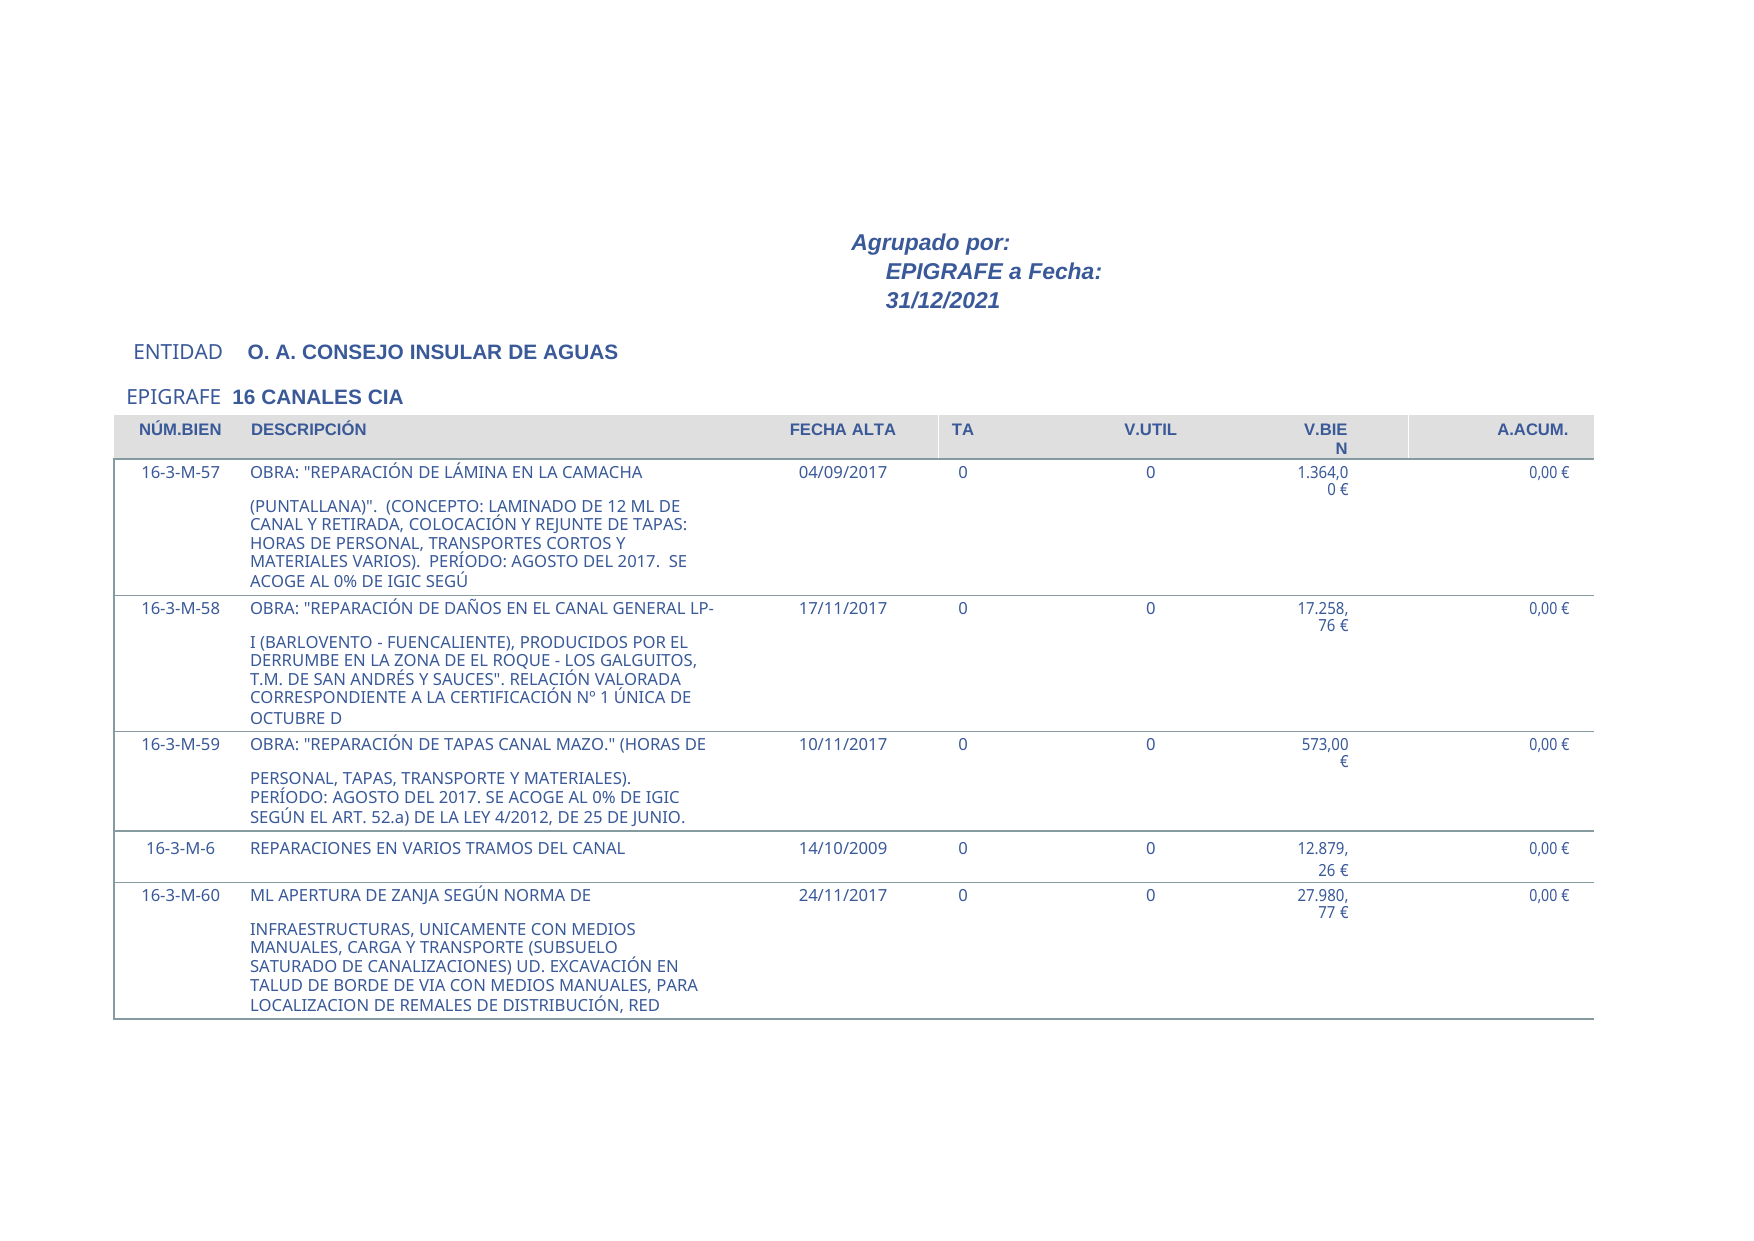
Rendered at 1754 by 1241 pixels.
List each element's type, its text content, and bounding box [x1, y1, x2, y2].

table_cell [1295, 922, 1408, 941]
table_cell [1039, 499, 1295, 517]
table_cell [1409, 996, 1594, 1018]
table_cell 04/09/2017 [749, 460, 938, 499]
table_cell 17.258,76 € [1295, 596, 1408, 635]
table_cell [749, 996, 938, 1018]
table_header V.UTIL [1039, 415, 1295, 458]
text ENTIDAD O. A. CONSEJO INSULAR DE AGUAS [133, 337, 1606, 365]
table_cell CANAL Y RETIRADA, COLOCACIÓN Y REJUNTE DE TAPAS: [235, 517, 749, 536]
table_cell MANUALES, CARGA Y TRANSPORTE (SUBSUELO [235, 941, 749, 959]
table_cell 0,00 € [1409, 460, 1594, 499]
table_cell [1295, 536, 1408, 554]
table_cell [1295, 941, 1408, 959]
table_cell [1409, 771, 1594, 790]
table_cell [939, 978, 1039, 996]
table_cell [1409, 554, 1594, 573]
table_header NÚM.BIEN [114, 415, 235, 458]
table_cell [1039, 941, 1295, 959]
table_cell PERÍODO: AGOSTO DEL 2017. SE ACOGE AL 0% DE IGIC [235, 790, 749, 808]
table_cell [115, 554, 235, 573]
table_cell 0,00 € [1409, 732, 1594, 771]
table_cell [1039, 771, 1295, 790]
table_header V.BIEN [1295, 415, 1408, 458]
table_cell 16-3-M-60 [115, 883, 235, 922]
table_cell [749, 573, 938, 594]
table_cell SEGÚN EL ART. 52.a) DE LA LEY 4/2012, DE 25 DE JUNIO. [235, 808, 749, 830]
table_cell [939, 771, 1039, 790]
table_cell [1039, 978, 1295, 996]
table_cell [749, 771, 938, 790]
table_cell SATURADO DE CANALIZACIONES) UD. EXCAVACIÓN EN [235, 959, 749, 978]
table_header TA [939, 415, 1039, 458]
table_cell [1409, 654, 1594, 672]
table_cell 24/11/2017 [749, 883, 938, 922]
table_cell DERRUMBE EN LA ZONA DE EL ROQUE - LOS GALGUITOS, [235, 654, 749, 672]
table_cell [1295, 672, 1408, 691]
table_cell PERSONAL, TAPAS, TRANSPORTE Y MATERIALES). [235, 771, 749, 790]
table_cell [1039, 808, 1295, 830]
table_cell 1.364,00 € [1295, 460, 1408, 499]
table_cell [1295, 996, 1408, 1018]
table_cell [1039, 635, 1295, 653]
table_cell [115, 996, 235, 1018]
table_cell [115, 978, 235, 996]
table_cell [749, 554, 938, 573]
table_cell 573,00 € [1295, 732, 1408, 771]
table_cell 16-3-M-57 [115, 460, 235, 499]
table_cell 0 [939, 460, 1039, 499]
table_cell [115, 808, 235, 830]
table_cell [1295, 978, 1408, 996]
table_cell [939, 922, 1039, 941]
table_cell [749, 672, 938, 691]
table_cell [1039, 709, 1295, 731]
table_cell [1409, 499, 1594, 517]
table_cell [1039, 790, 1295, 808]
table_cell [1409, 790, 1594, 808]
table_header DESCRIPCIÓN [235, 415, 749, 458]
table_cell LOCALIZACION DE REMALES DE DISTRIBUCIÓN, RED [235, 996, 749, 1018]
table_cell [1295, 959, 1408, 978]
table_cell [1295, 771, 1408, 790]
table_cell [749, 709, 938, 731]
table_cell OBRA: "REPARACIÓN DE TAPAS CANAL MAZO." (HORAS DE [235, 732, 749, 771]
table_cell [939, 554, 1039, 573]
table_cell [749, 691, 938, 709]
table_cell [1295, 691, 1408, 709]
table_cell CORRESPONDIENTE A LA CERTIFICACIÓN Nº 1 ÚNICA DE [235, 691, 749, 709]
table_cell [1039, 691, 1295, 709]
table_cell ML APERTURA DE ZANJA SEGÚN NORMA DE [235, 883, 749, 922]
table_cell [115, 517, 235, 536]
table_cell [1409, 635, 1594, 653]
table_cell [1295, 517, 1408, 536]
table_cell [115, 790, 235, 808]
table_cell [115, 959, 235, 978]
table_cell [939, 996, 1039, 1018]
table_cell [749, 959, 938, 978]
table_cell [749, 790, 938, 808]
table_cell [1409, 808, 1594, 830]
text Agrupado por: EPIGRAFE a Fecha: 31/12/2021 [851, 228, 1134, 314]
table_cell 0,00 € [1409, 832, 1594, 882]
table_cell 0,00 € [1409, 883, 1594, 922]
table_cell INFRAESTRUCTURAS, UNICAMENTE CON MEDIOS [235, 922, 749, 941]
table_cell 0 [939, 732, 1039, 771]
table_cell 0 [1039, 832, 1295, 882]
table_cell OBRA: "REPARACIÓN DE LÁMINA EN LA CAMACHA [235, 460, 749, 499]
table_cell [749, 635, 938, 653]
table_cell [1295, 635, 1408, 653]
table_cell [1295, 554, 1408, 573]
table_cell [749, 941, 938, 959]
table_cell 16-3-M-59 [115, 732, 235, 771]
table_cell [749, 654, 938, 672]
table_cell [939, 691, 1039, 709]
text EPIGRAFE 16 CANALES CIA [126, 382, 1606, 411]
table_cell (PUNTALLANA)". (CONCEPTO: LAMINADO DE 12 ML DE [235, 499, 749, 517]
table_cell [749, 808, 938, 830]
table_cell I (BARLOVENTO - FUENCALIENTE), PRODUCIDOS POR EL [235, 635, 749, 653]
table_cell [1409, 672, 1594, 691]
table_cell [749, 517, 938, 536]
table_cell [939, 790, 1039, 808]
table_cell [1039, 517, 1295, 536]
table_cell 10/11/2017 [749, 732, 938, 771]
table_cell 0 [1039, 596, 1295, 635]
table_cell [1409, 941, 1594, 959]
table_cell [1295, 709, 1408, 731]
table_cell [1409, 536, 1594, 554]
table_cell [1039, 536, 1295, 554]
table_cell 16-3-M-6 [115, 832, 235, 882]
table_cell HORAS DE PERSONAL, TRANSPORTES CORTOS Y [235, 536, 749, 554]
table_cell [1409, 691, 1594, 709]
table_cell T.M. DE SAN ANDRÉS Y SAUCES". RELACIÓN VALORADA [235, 672, 749, 691]
table_cell [939, 499, 1039, 517]
table_cell [939, 808, 1039, 830]
table_cell [115, 941, 235, 959]
table_cell 0,00 € [1409, 596, 1594, 635]
table_cell [749, 536, 938, 554]
table_cell [115, 573, 235, 594]
table_cell 17/11/2017 [749, 596, 938, 635]
table_header FECHA ALTA [749, 415, 938, 458]
table_cell [1409, 517, 1594, 536]
table_cell [749, 499, 938, 517]
table_cell [1409, 573, 1594, 594]
table_cell [115, 922, 235, 941]
table_cell [939, 959, 1039, 978]
table_cell [939, 654, 1039, 672]
table_cell 14/10/2009 [749, 832, 938, 882]
table_cell [1039, 959, 1295, 978]
table_cell 12.879,26 € [1295, 832, 1408, 882]
table_cell 0 [1039, 883, 1295, 922]
table_cell [1295, 790, 1408, 808]
table_cell [1409, 922, 1594, 941]
table_cell [939, 709, 1039, 731]
table_cell [115, 691, 235, 709]
table_cell [115, 771, 235, 790]
table_cell [1295, 499, 1408, 517]
table_cell [939, 635, 1039, 653]
table_cell [1409, 978, 1594, 996]
table_cell 16-3-M-58 [115, 596, 235, 635]
table_cell [1039, 922, 1295, 941]
table_cell [939, 941, 1039, 959]
table_cell [115, 499, 235, 517]
table_cell 0 [1039, 732, 1295, 771]
table_cell [1295, 654, 1408, 672]
table_cell [939, 517, 1039, 536]
table_cell [749, 978, 938, 996]
table_cell [1409, 959, 1594, 978]
table_cell REPARACIONES EN VARIOS TRAMOS DEL CANAL [235, 832, 749, 882]
table_cell OCTUBRE D [235, 709, 749, 731]
table_cell [1039, 672, 1295, 691]
table_cell [115, 654, 235, 672]
table_cell [939, 573, 1039, 594]
table_cell [749, 922, 938, 941]
table_cell OBRA: "REPARACIÓN DE DAÑOS EN EL CANAL GENERAL LP- [235, 596, 749, 635]
table_cell [939, 672, 1039, 691]
table_header A.ACUM. [1409, 415, 1594, 458]
table_cell [1295, 808, 1408, 830]
table_cell 27.980,77 € [1295, 883, 1408, 922]
table_cell 0 [1039, 460, 1295, 499]
table_cell [1295, 573, 1408, 594]
table_cell 0 [939, 883, 1039, 922]
table_cell [115, 672, 235, 691]
table_cell [115, 709, 235, 731]
table_cell 0 [939, 596, 1039, 635]
table_cell [1039, 996, 1295, 1018]
table_cell 0 [939, 832, 1039, 882]
table_cell [1409, 709, 1594, 731]
table_cell [939, 536, 1039, 554]
table_cell MATERIALES VARIOS). PERÍODO: AGOSTO DEL 2017. SE [235, 554, 749, 573]
table_cell ACOGE AL 0% DE IGIC SEGÚ [235, 573, 749, 594]
table_cell [1039, 654, 1295, 672]
table_cell TALUD DE BORDE DE VIA CON MEDIOS MANUALES, PARA [235, 978, 749, 996]
table_cell [1039, 554, 1295, 573]
table_cell [115, 635, 235, 653]
table_cell [115, 536, 235, 554]
table_cell [1039, 573, 1295, 594]
